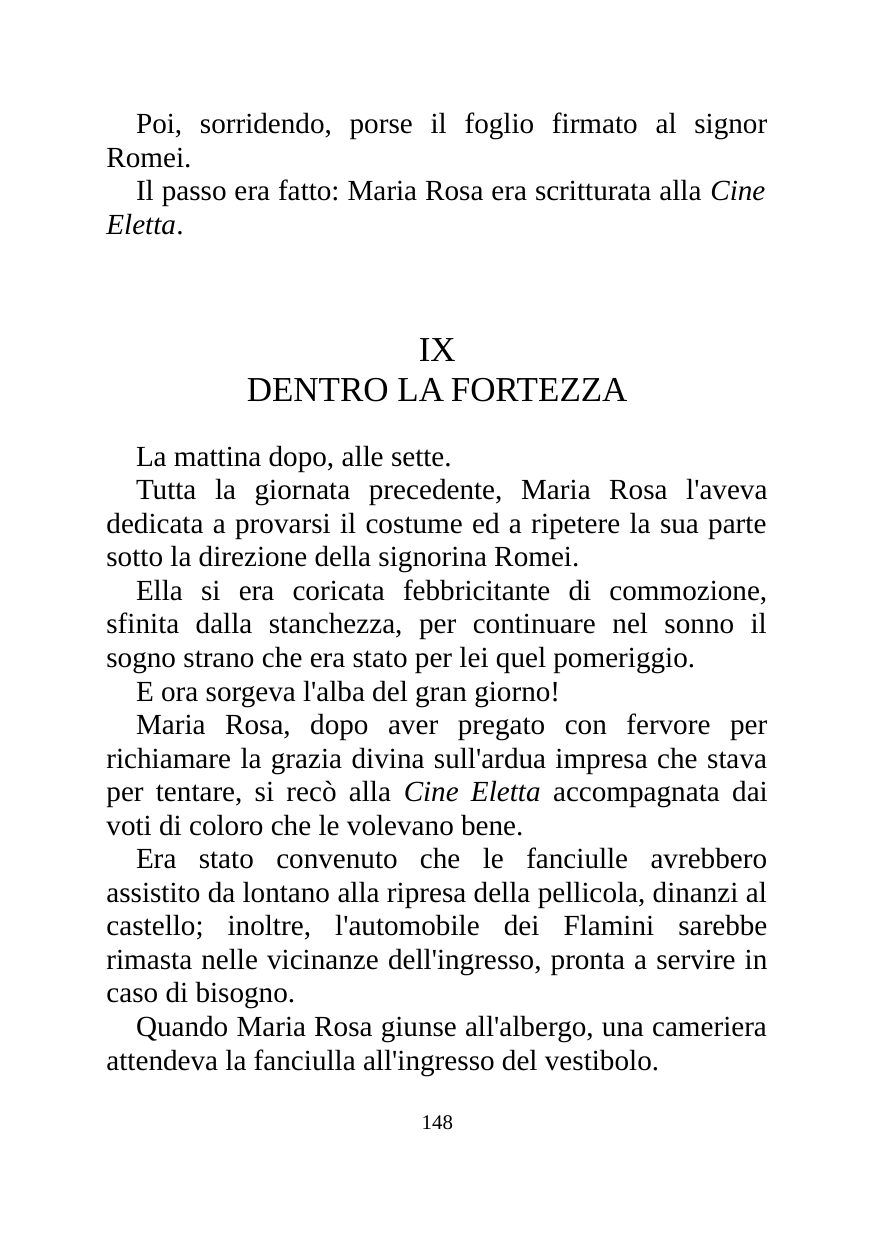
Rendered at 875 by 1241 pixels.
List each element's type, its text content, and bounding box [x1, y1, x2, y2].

text Ella si era coricata febbricitante di commozione, sfinita dalla stanchezza, per continuare nel sonno il sogno strano che era stato per lei quel pomeriggio. [106, 573, 768, 674]
text Il passo era fatto: Maria Rosa era scritturata alla Cine Eletta. [106, 173, 768, 240]
text Tutta la giornata precedente, Maria Rosa l'aveva dedicata a provarsi il costume ed a ripetere la sua parte sotto la direzione della signorina Romei. [106, 472, 768, 573]
text E ora sorgeva l'alba del gran giorno! [106, 674, 768, 707]
text Poi, sorridendo, porse il foglio firmato al signor Romei. [106, 106, 768, 173]
text Maria Rosa, dopo aver pregato con fervore per richiamare la grazia divina sull'ardua impresa che stava per tentare, si recò alla Cine Eletta accompagnata dai voti di coloro che le volevano bene. [106, 707, 768, 841]
subtitle IX DENTRO LA FORTEZZA [106, 329, 768, 409]
text Quando Maria Rosa giunse all'albergo, una cameriera attendeva la fanciulla all'ingresso del vestibolo. [106, 1009, 768, 1076]
text Era stato convenuto che le fanciulle avrebbero assistito da lontano alla ripresa della pellicola, dinanzi al castello; inoltre, l'automobile dei Flamini sarebbe rimasta nelle vicinanze dell'ingresso, pronta a servire in caso di bisogno. [106, 841, 768, 1009]
text La mattina dopo, alle sette. [106, 439, 768, 472]
